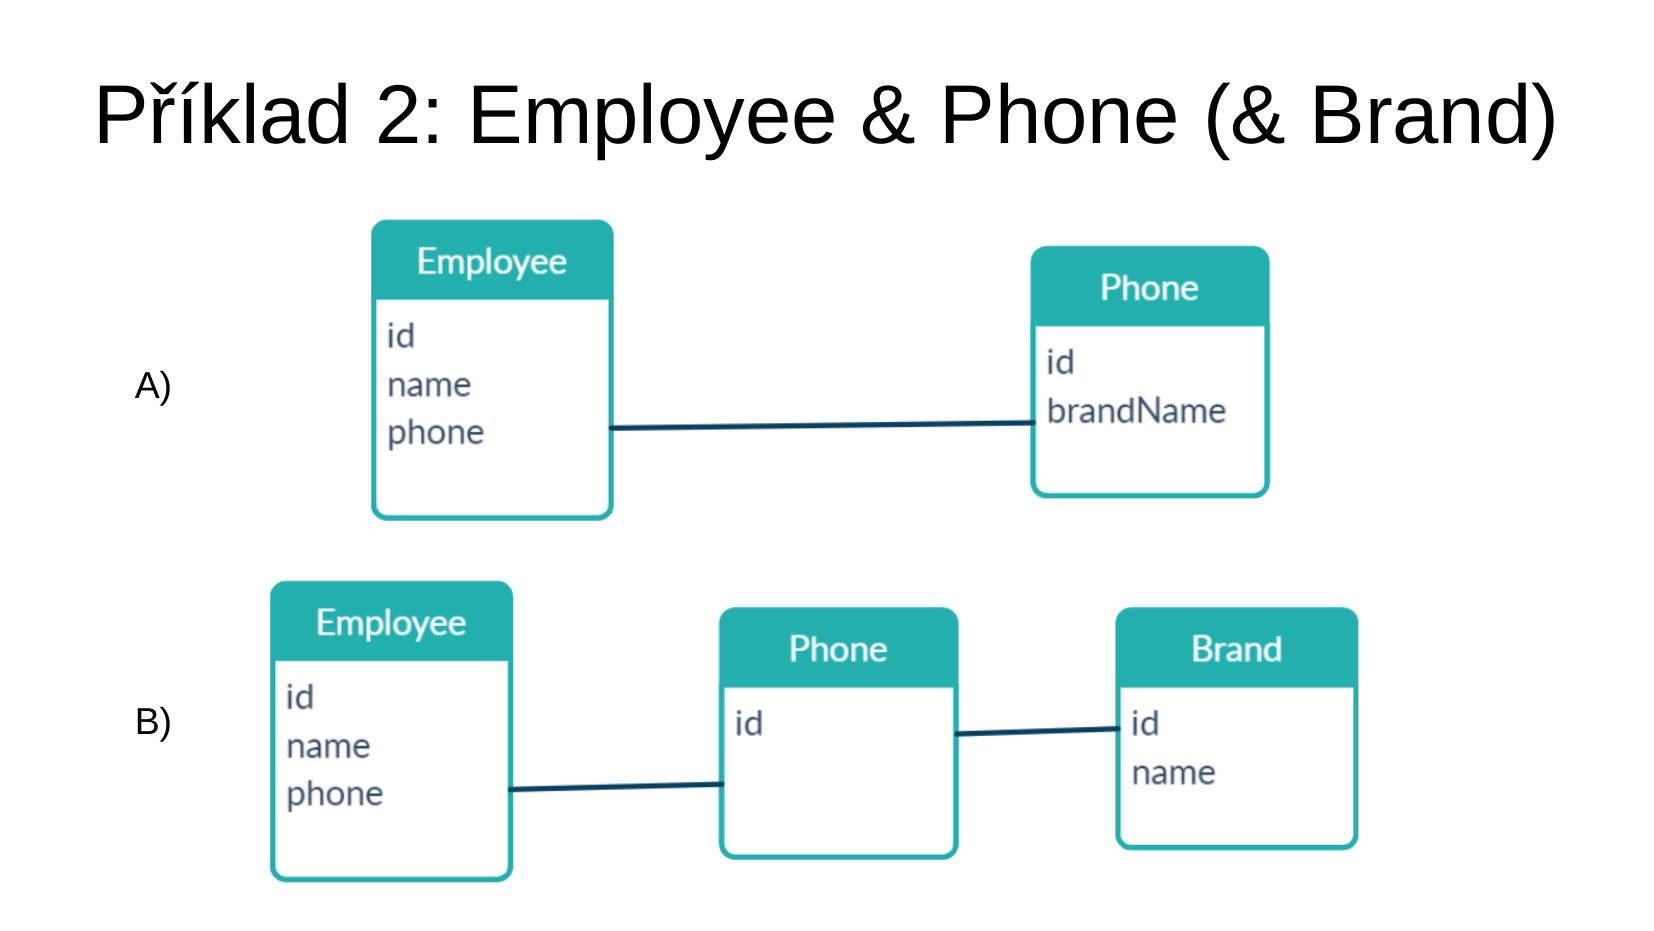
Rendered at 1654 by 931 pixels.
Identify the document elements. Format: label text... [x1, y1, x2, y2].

title Příklad 2: Employee & Phone (& Brand) [82, 37, 1571, 193]
picture [345, 192, 1308, 551]
picture [249, 552, 1381, 901]
text_box A) B) [120, 357, 271, 751]
